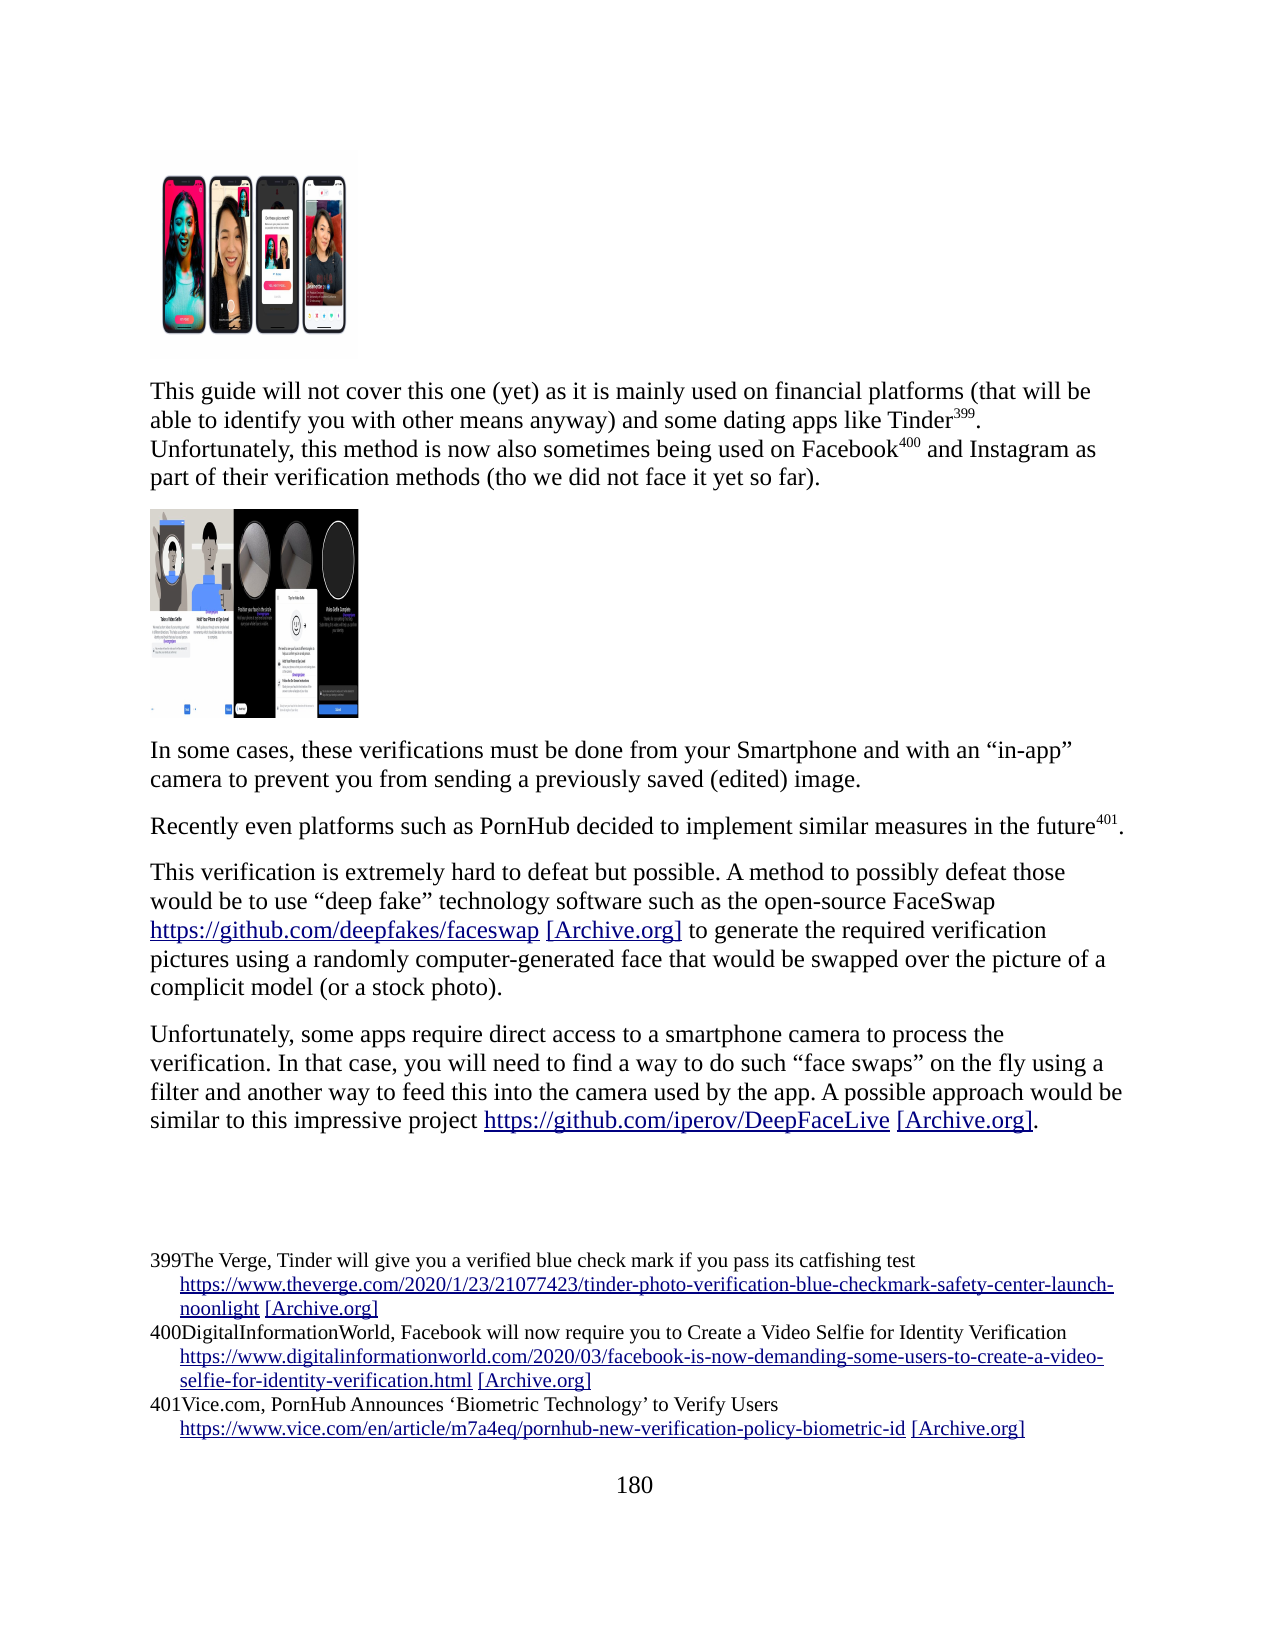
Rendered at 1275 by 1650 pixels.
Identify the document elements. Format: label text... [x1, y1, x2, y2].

text In some cases, these verifications must be done from your Smartphone and with an “in-app” camera to prevent you from sending a previously saved (edited) image. [150, 735, 1125, 793]
text Recently even platforms such as PornHub decided to implement similar measures in the future. [150, 811, 1125, 839]
picture [150, 509, 359, 718]
picture [150, 150, 359, 359]
text This guide will not cover this one (yet) as it is mainly used on financial platforms (that will be able to identify you with other means anyway) and some dating apps like Tinder. Unfortunately, this method is now also sometimes being used on Facebook and Instagram as part of their verification methods (tho we did not face it yet so far). [150, 376, 1125, 491]
text The Verge, Tinder will give you a verified blue check mark if you pass its catfishing test https://www.theverge.com/2020/1/23/21077423/tinder-photo-verification-blue-checkmark-safety-center-launch-noonlight [Archive.org] [150, 1247, 1125, 1320]
text This verification is extremely hard to defeat but possible. A method to possibly defeat those would be to use “deep fake” technology software such as the open-source FaceSwap https://github.com/deepfakes/faceswap [Archive.org] to generate the required verification pictures using a randomly computer-generated face that would be swapped over the picture of a complicit model (or a stock photo). [150, 857, 1125, 1001]
text Vice.com, PornHub Announces ‘Biometric Technology’ to Verify Users https://www.vice.com/en/article/m7a4eq/pornhub-new-verification-policy-biometric-id [Archive.org] [150, 1392, 1125, 1440]
text DigitalInformationWorld, Facebook will now require you to Create a Video Selfie for Identity Verification https://www.digitalinformationworld.com/2020/03/facebook-is-now-demanding-some-users-to-create-a-video-selfie-for-identity-verification.html [Archive.org] [150, 1320, 1125, 1392]
text Unfortunately, some apps require direct access to a smartphone camera to process the verification. In that case, you will need to find a way to do such “face swaps” on the fly using a filter and another way to feed this into the camera used by the app. A possible approach would be similar to this impressive project https://github.com/iperov/DeepFaceLive [Archive.org]. [150, 1019, 1125, 1134]
